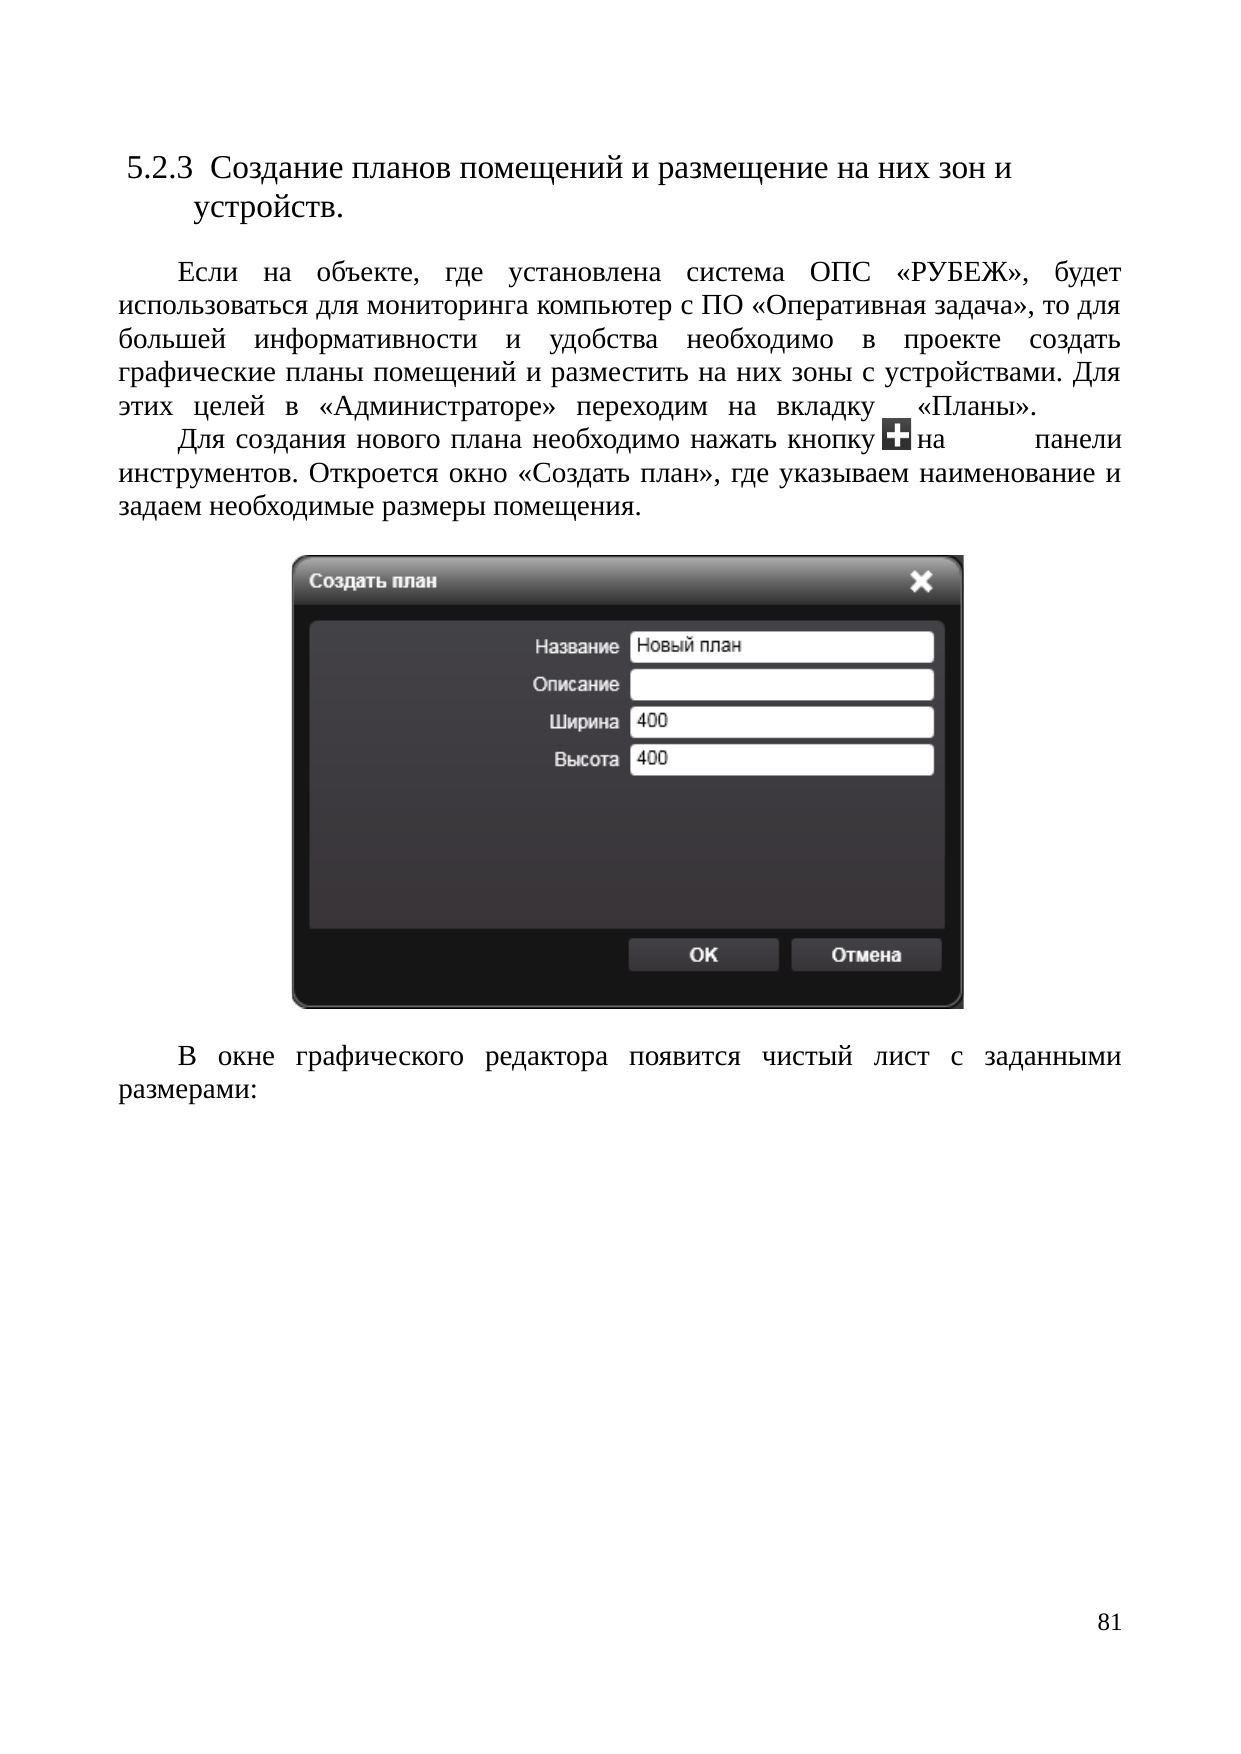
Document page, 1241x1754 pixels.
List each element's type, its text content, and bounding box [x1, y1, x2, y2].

text В окне графического редактора появится чистый лист с заданными размерами: [118, 522, 1122, 1105]
subtitle Создание планов помещений и размещение на них зон и устройств. [118, 148, 1122, 224]
picture [291, 555, 964, 1009]
text Для создания нового плана необходимо нажать кнопку на панели инструментов. Откроется окно «Создать план», где указываем наименование и задаем необходимые размеры помещения. [118, 421, 1122, 522]
text Если на объекте, где установлена система ОПС «РУБЕЖ», будет использоваться для мониторинга компьютер с ПО «Оперативная задача», то для большей информативности и удобства необходимо в проекте создать графические планы помещений и разместить на них зоны с устройствами. Для этих целей в «Администраторе» переходим на вкладку «Планы». [118, 254, 1122, 421]
picture [882, 418, 912, 450]
